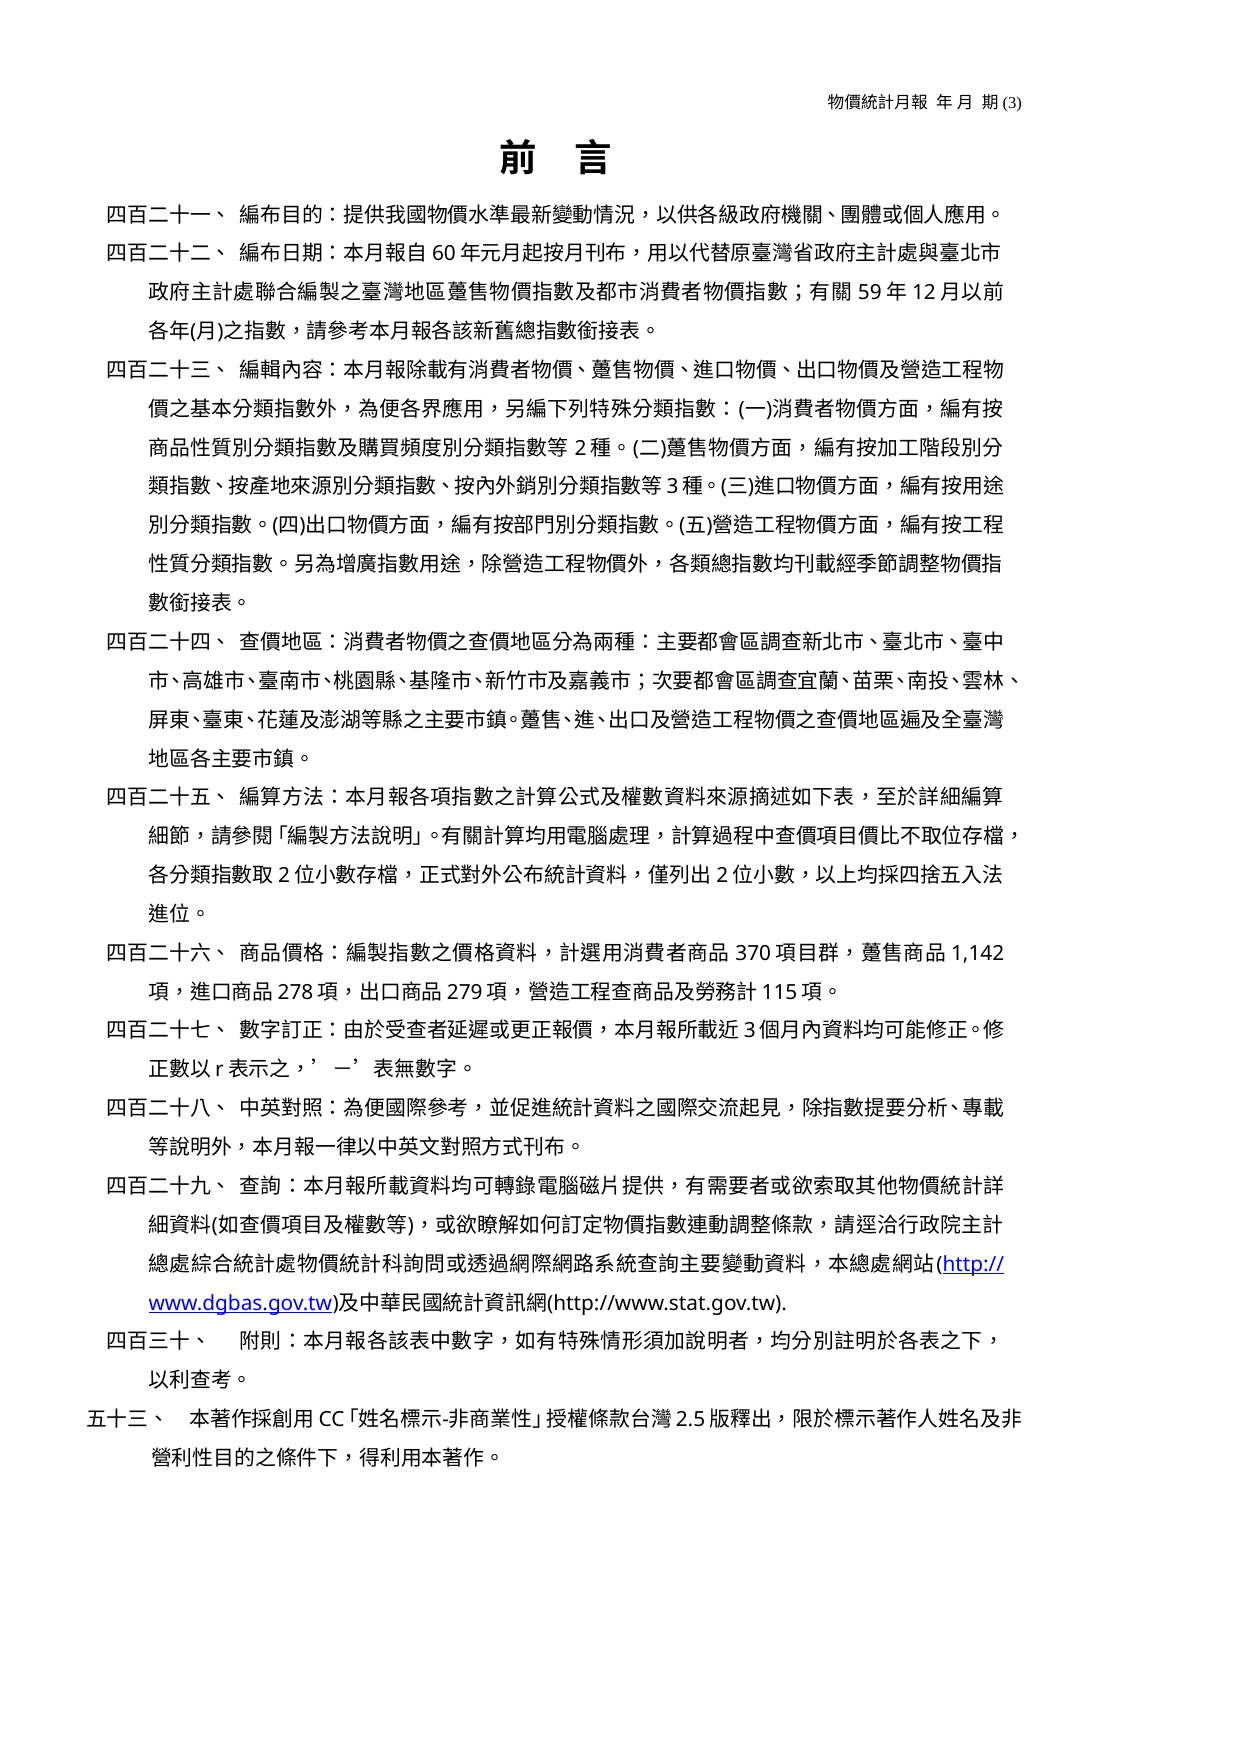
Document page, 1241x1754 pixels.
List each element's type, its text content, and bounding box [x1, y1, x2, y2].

list 數字訂正：由於受查者延遲或更正報價，本月報所載近3個月內資料均可能修正。修正數以r表示之，’－’表無數字。 [106, 1009, 1004, 1087]
list 編布日期：本月報自60年元月起按月刊布，用以代替原臺灣省政府主計處與臺北市政府主計處聯合編製之臺灣地區躉售物價指數及都市消費者物價指數；有關59年12月以前各年(月)之指數，請參考本月報各該新舊總指數銜接表。 [106, 232, 1004, 349]
list 中英對照：為便國際參考，並促進統計資料之國際交流起見，除指數提要分析、專載等說明外，本月報一律以中英文對照方式刊布。 [106, 1087, 1004, 1165]
list 商品價格：編製指數之價格資料，計選用消費者商品370項目群，躉售商品1,142項，進口商品278項，出口商品279項，營造工程查商品及勞務計115項。 [106, 932, 1004, 1009]
list 查詢：本月報所載資料均可轉錄電腦磁片提供，有需要者或欲索取其他物價統計詳細資料(如查價項目及權數等)，或欲瞭解如何訂定物價指數連動調整條款，請逕洽行政院主計總處綜合統計處物價統計科詢問或透過網際網路系統查詢主要變動資料，本總處網站(http://www.dgbas.gov.tw)及中華民國統計資訊網(http://www.stat.gov.tw). [106, 1165, 1004, 1320]
list 附則：本月報各該表中數字，如有特殊情形須加說明者，均分別註明於各表之下，以利查考。 [106, 1320, 1004, 1398]
list 編輯內容：本月報除載有消費者物價、躉售物價、進口物價、出口物價及營造工程物價之基本分類指數外，為便各界應用，另編下列特殊分類指數：(一)消費者物價方面，編有按商品性質別分類指數及購買頻度別分類指數等2種。(二)躉售物價方面，編有按加工階段別分類指數、按產地來源別分類指數、按內外銷別分類指數等3種。(三)進口物價方面，編有按用途別分類指數。(四)出口物價方面，編有按部門別分類指數。(五)營造工程物價方面，編有按工程性質分類指數。另為增廣指數用途，除營造工程物價外，各類總指數均刊載經季節調整物價指數銜接表。 [106, 349, 1004, 621]
list 查價地區：消費者物價之查價地區分為兩種：主要都會區調查新北市、臺北市、臺中市、高雄市、臺南市、桃園縣、基隆市、新竹市及嘉義市；次要都會區調查宜蘭、苗栗、南投、雲林、屏東、臺東、花蓮及澎湖等縣之主要市鎮。躉售、進、出口及營造工程物價之查價地區遍及全臺灣地區各主要市鎮。 [106, 621, 1004, 776]
list 編算方法：本月報各項指數之計算公式及權數資料來源摘述如下表，至於詳細編算細節，請參閱「編製方法說明」。有關計算均用電腦處理，計算過程中查價項目價比不取位存檔，各分類指數取2位小數存檔，正式對外公布統計資料，僅列出2位小數，以上均採四捨五入法進位。 [106, 776, 1004, 932]
list 編布目的：提供我國物價水準最新變動情況，以供各級政府機關、團體或個人應用。 [106, 193, 1004, 232]
list 本著作採創用CC「姓名標示-非商業性」授權條款台灣2.5版釋出，限於標示著作人姓名及非營利性目的之條件下，得利用本著作。 [86, 1398, 1022, 1476]
subtitle 前 言 [89, 116, 1022, 193]
